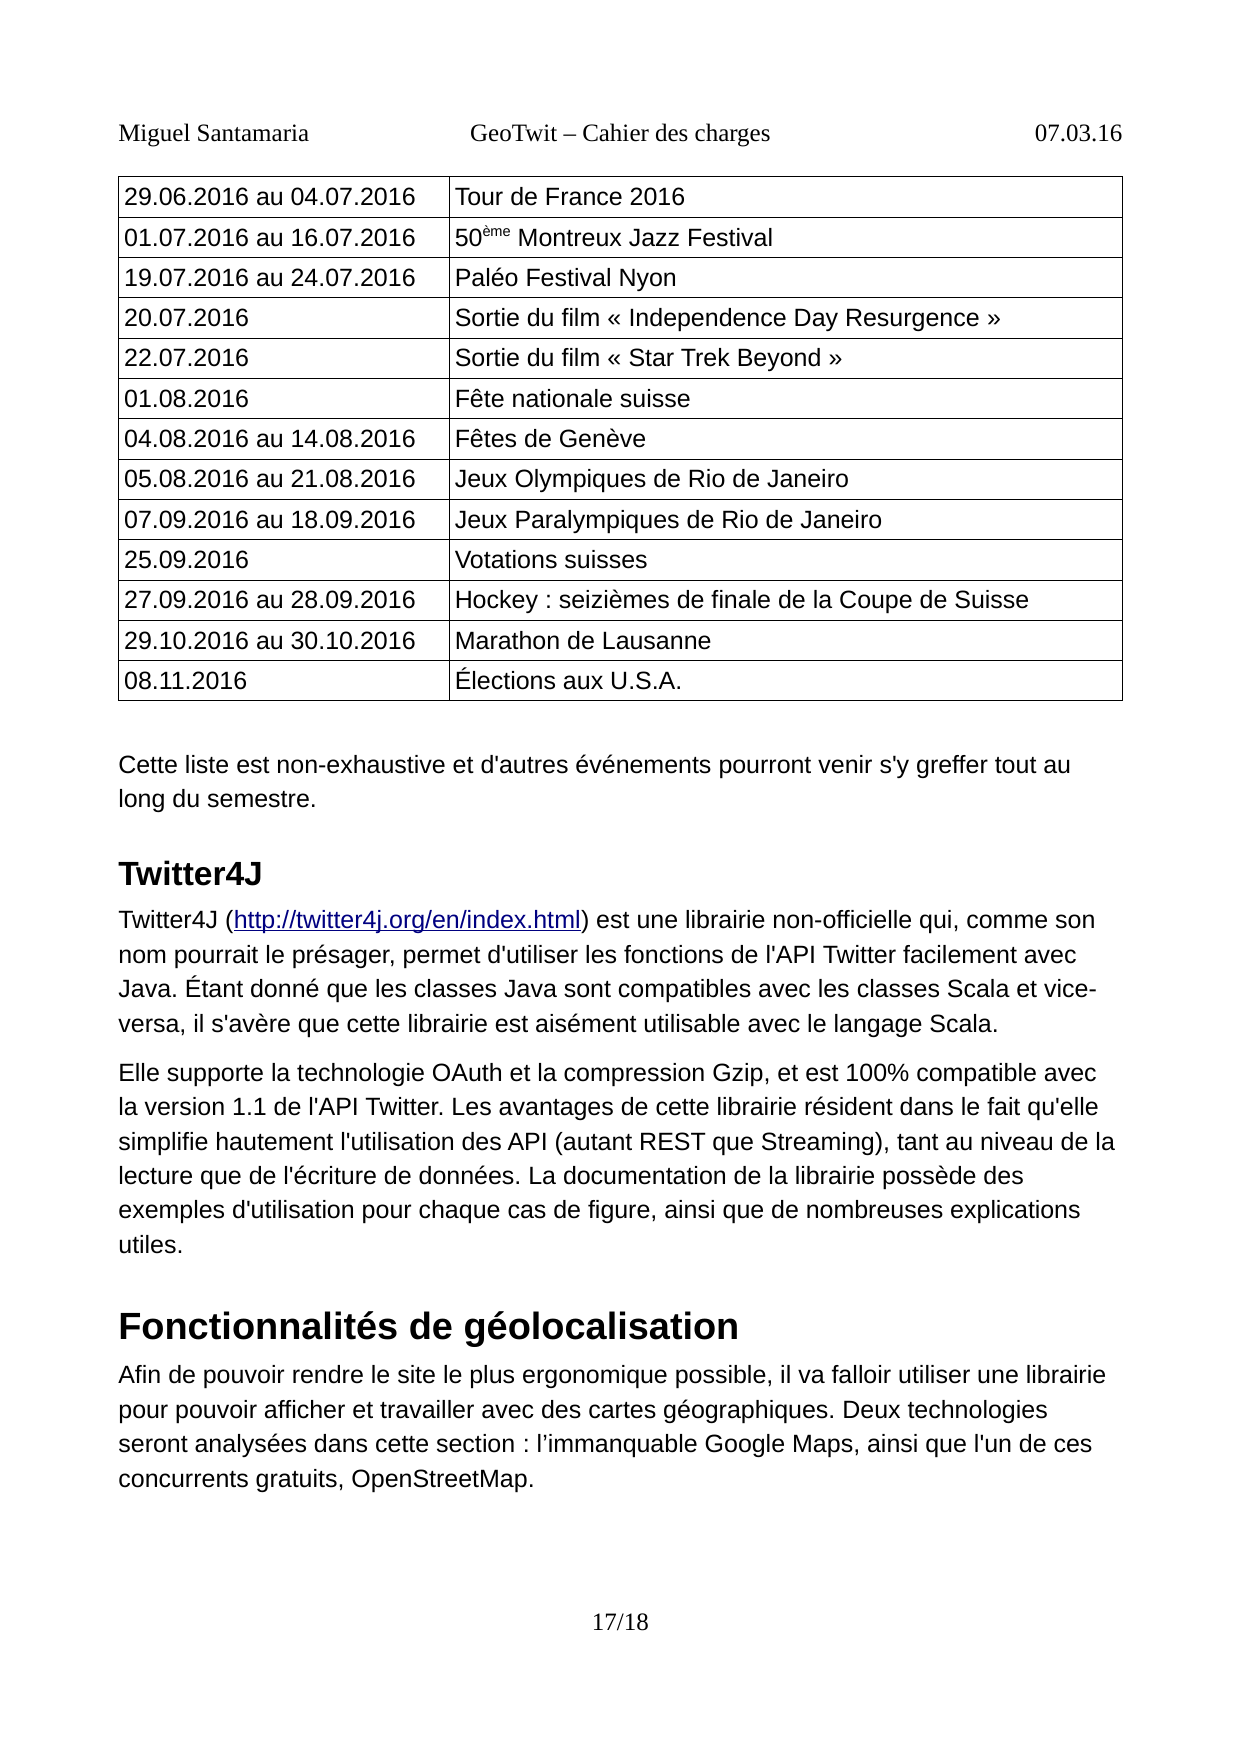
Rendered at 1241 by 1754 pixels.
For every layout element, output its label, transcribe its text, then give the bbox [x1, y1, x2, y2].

table_cell Marathon de Lausanne [450, 621, 1122, 660]
table_cell 29.06.2016 au 04.07.2016 [119, 177, 449, 217]
table_cell 20.07.2016 [119, 298, 449, 338]
table_cell Élections aux U.S.A. [450, 661, 1122, 700]
table_cell Paléo Festival Nyon [450, 258, 1122, 297]
text Elle supporte la technologie OAuth et la compression Gzip, et est 100% compatible avec la version 1.1 de l'API Twitter. Les avantages de cette librairie résident dans le fait qu'elle simplifie hautement l'utilisation des API (autant REST que Streaming), tant au niveau de la lecture que de l'écriture de données. La documentation de la librairie possède des exemples d'utilisation pour chaque cas de figure, ainsi que de nombreuses explications utiles. [118, 1058, 1122, 1259]
subtitle Fonctionnalités de géolocalisation [118, 1304, 1122, 1348]
table_cell 25.09.2016 [119, 540, 449, 579]
table_cell 19.07.2016 au 24.07.2016 [119, 258, 449, 297]
text Afin de pouvoir rendre le site le plus ergonomique possible, il va falloir utiliser une librairie pour pouvoir afficher et travailler avec des cartes géographiques. Deux technologies seront analysées dans cette section : l’immanquable Google Maps, ainsi que l'un de ces concurrents gratuits, OpenStreetMap. [118, 1360, 1122, 1492]
table_cell Tour de France 2016 [450, 177, 1122, 217]
table_cell 04.08.2016 au 14.08.2016 [119, 419, 449, 458]
table_cell 22.07.2016 [119, 339, 449, 378]
table_cell Sortie du film « Star Trek Beyond » [450, 339, 1122, 378]
subtitle Twitter4J [118, 854, 1122, 893]
table_cell 01.07.2016 au 16.07.2016 [119, 218, 449, 257]
table_cell 50ème Montreux Jazz Festival [450, 218, 1122, 257]
table_cell Votations suisses [450, 540, 1122, 579]
table_cell 27.09.2016 au 28.09.2016 [119, 581, 449, 620]
table_cell 08.11.2016 [119, 661, 449, 700]
table_cell 29.10.2016 au 30.10.2016 [119, 621, 449, 660]
table_cell 05.08.2016 au 21.08.2016 [119, 460, 449, 499]
table_cell Hockey : seizièmes de finale de la Coupe de Suisse [450, 581, 1122, 620]
table_cell Jeux Olympiques de Rio de Janeiro [450, 460, 1122, 499]
table_cell Sortie du film « Independence Day Resurgence » [450, 298, 1122, 338]
table_cell Fêtes de Genève [450, 419, 1122, 458]
table_cell Jeux Paralympiques de Rio de Janeiro [450, 500, 1122, 539]
text Twitter4J (http://twitter4j.org/en/index.html) est une librairie non-officielle qui, comme son nom pourrait le présager, permet d'utiliser les fonctions de l'API Twitter facilement avec Java. Étant donné que les classes Java sont compatibles avec les classes Scala et vice-versa, il s'avère que cette librairie est aisément utilisable avec le langage Scala. [118, 905, 1122, 1037]
table_cell 07.09.2016 au 18.09.2016 [119, 500, 449, 539]
text Cette liste est non-exhaustive et d'autres événements pourront venir s'y greffer tout au long du semestre. [118, 749, 1122, 813]
table_cell 01.08.2016 [119, 379, 449, 418]
table_cell Fête nationale suisse [450, 379, 1122, 418]
